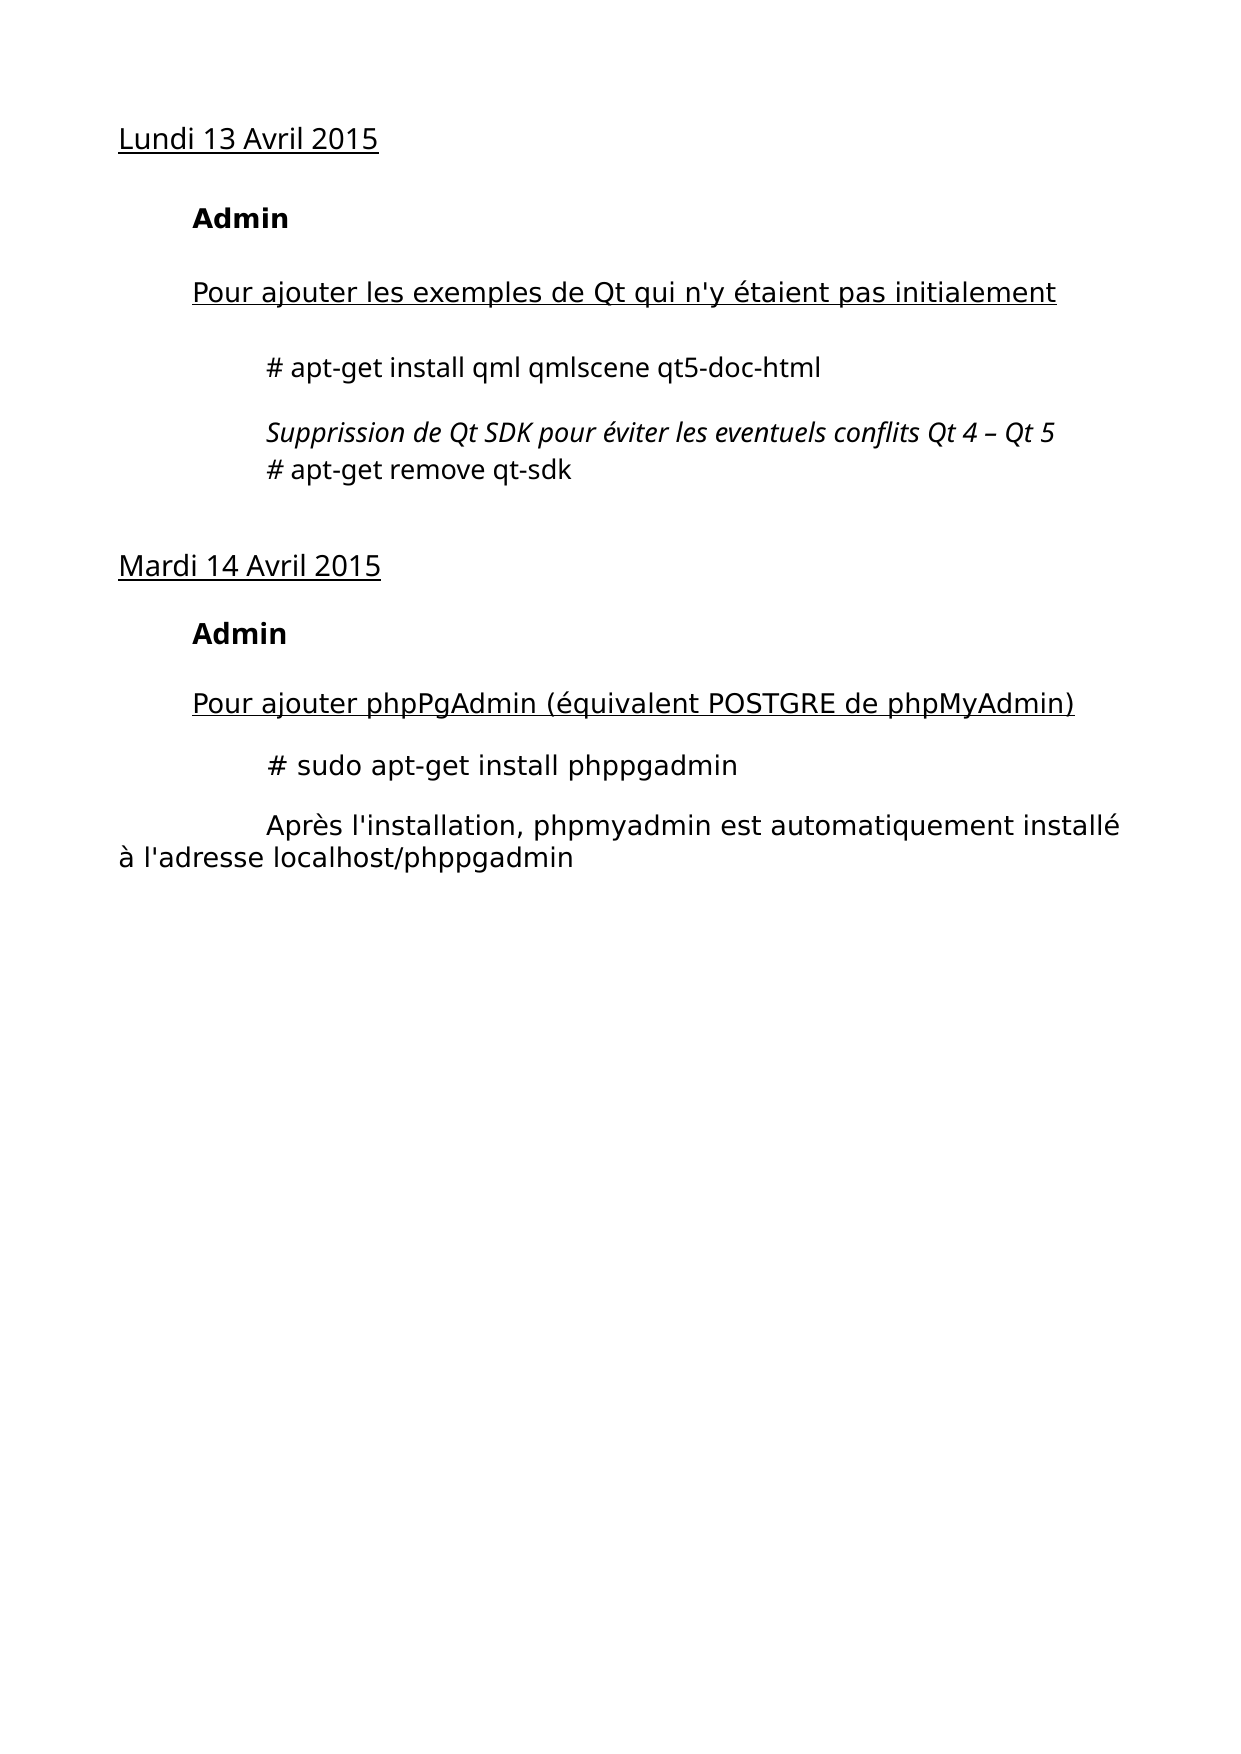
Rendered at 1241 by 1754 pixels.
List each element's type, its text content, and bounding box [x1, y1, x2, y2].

text Pour ajouter les exemples de Qt qui n'y étaient pas initialement [118, 277, 1122, 308]
text Après l'installation, phpmyadmin est automatiquement installé à l'adresse localhost/phppgadmin [118, 811, 1122, 874]
text Pour ajouter phpPgAdmin (équivalent POSTGRE de phpMyAdmin) [118, 682, 1122, 722]
text Admin [118, 197, 1122, 237]
text # apt-get remove qt-sdk [118, 451, 1122, 487]
text Lundi 13 Avril 2015 [118, 118, 1122, 158]
text Admin [118, 613, 1122, 653]
text Supprission de Qt SDK pour éviter les eventuels conflits Qt 4 – Qt 5 [118, 414, 1122, 451]
text # sudo apt-get install phppgadmin [118, 750, 1122, 782]
text Mardi 14 Avril 2015 [118, 545, 1122, 585]
text # apt-get install qml qmlscene qt5-doc-html [118, 348, 1122, 385]
